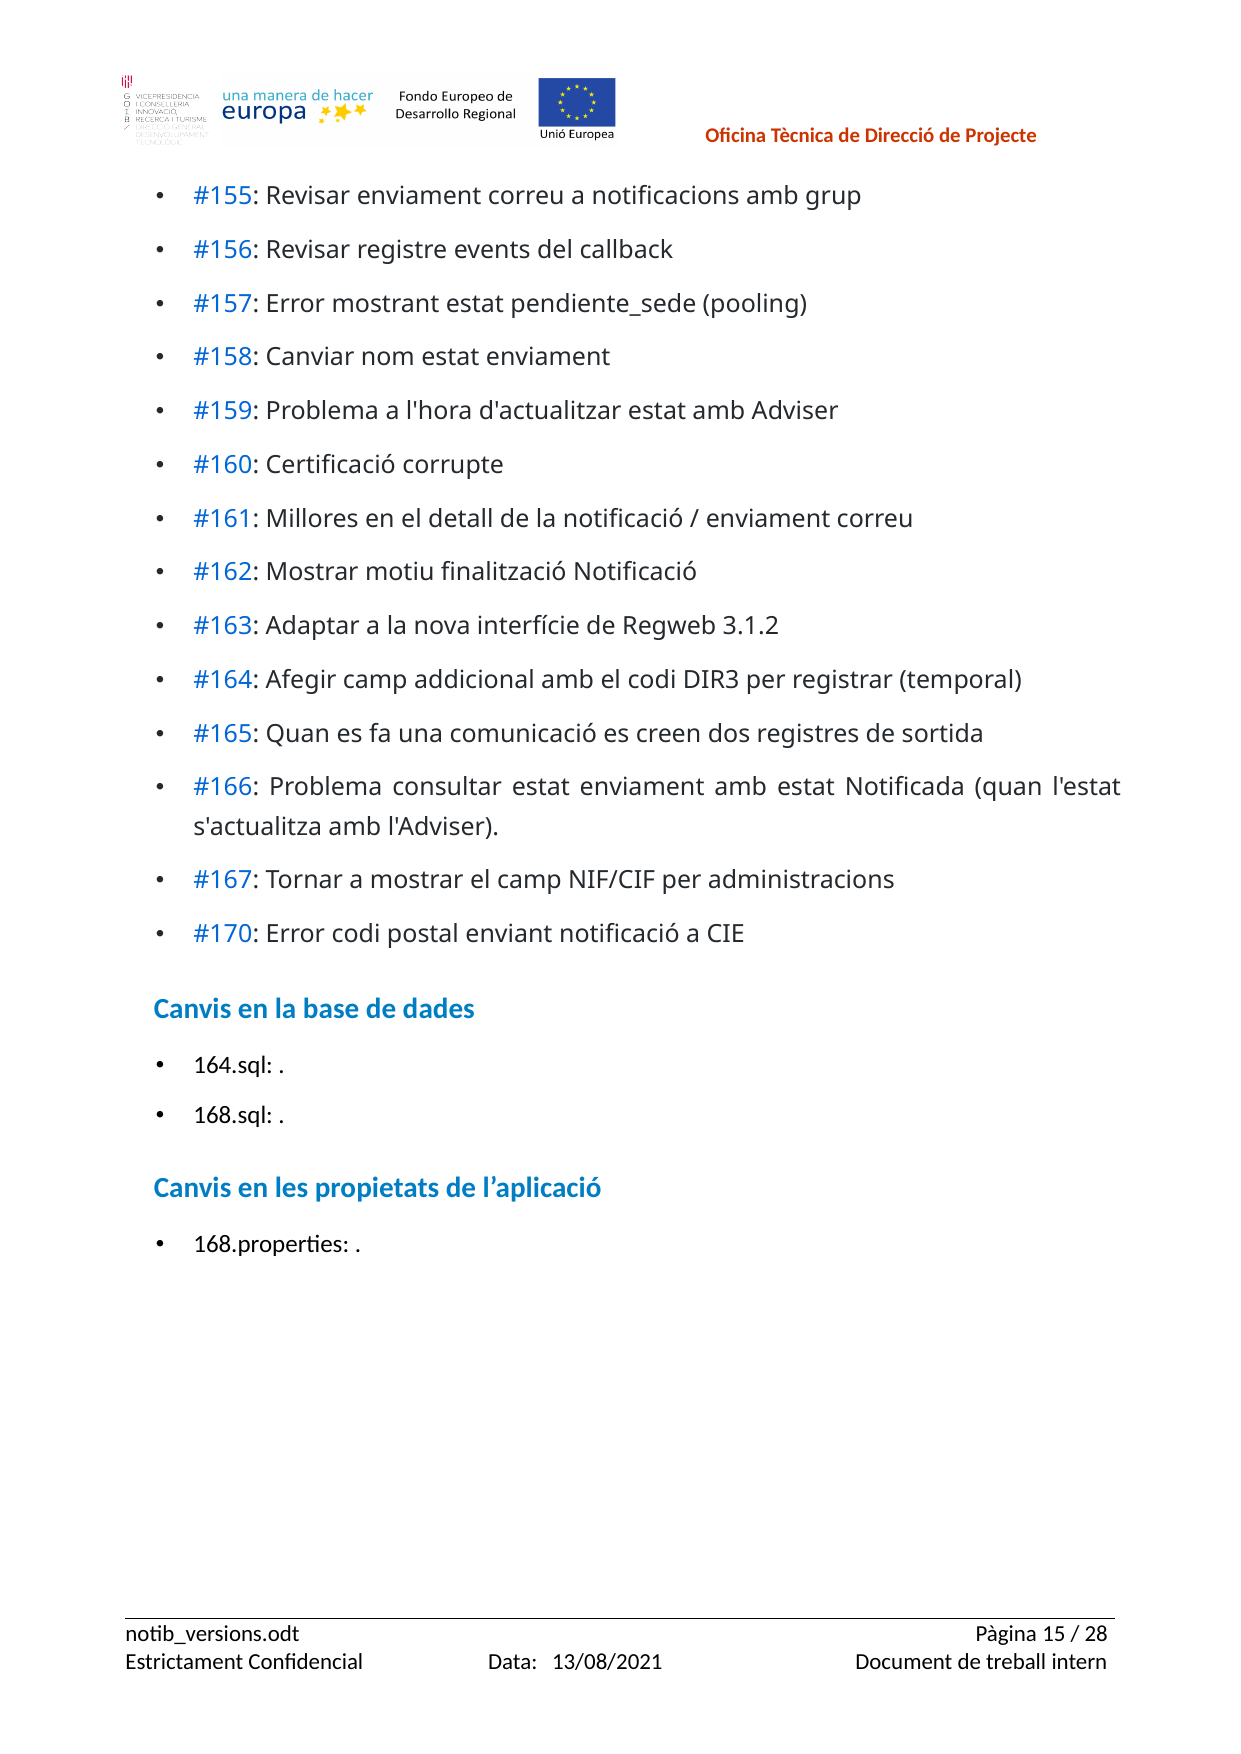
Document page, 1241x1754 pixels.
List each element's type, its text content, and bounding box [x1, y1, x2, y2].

subtitle Canvis en la base de dades [153, 990, 1122, 1026]
list #157: Error mostrant estat pendiente_sede (pooling) [156, 285, 1122, 319]
list #155: Revisar enviament correu a notificacions amb grup [156, 178, 1122, 212]
list 164.sql: . [156, 1049, 1122, 1080]
list #167: Tornar a mostrar el camp NIF/CIF per administracions [156, 862, 1122, 896]
list #163: Adaptar a la nova interfície de Regweb 3.1.2 [156, 608, 1122, 642]
list #159: Problema a l'hora d'actualitzar estat amb Adviser [156, 393, 1122, 427]
list #164: Afegir camp addicional amb el codi DIR3 per registrar (temporal) [156, 661, 1122, 696]
list 168.properties: . [156, 1228, 1122, 1259]
picture [118, 73, 213, 147]
list #161: Millores en el detall de la notificació / enviament correu [156, 500, 1122, 534]
list #162: Mostrar motiu finalització Notificació [156, 554, 1122, 588]
list #160: Certificació corrupte [156, 446, 1122, 481]
list #158: Canviar nom estat enviament [156, 339, 1122, 373]
list #166: Problema consultar estat enviament amb estat Notificada (quan l'estat s'actualitza amb l'Adviser). [156, 769, 1122, 842]
list #156: Revisar registre events del callback [156, 231, 1122, 266]
list #170: Error codi postal enviant notificació a CIE [156, 916, 1122, 950]
picture [219, 73, 621, 147]
list 168.sql: . [156, 1099, 1122, 1129]
subtitle Canvis en les propietats de l’aplicació [153, 1169, 1122, 1205]
list #165: Quan es fa una comunicació es creen dos registres de sortida [156, 715, 1122, 749]
